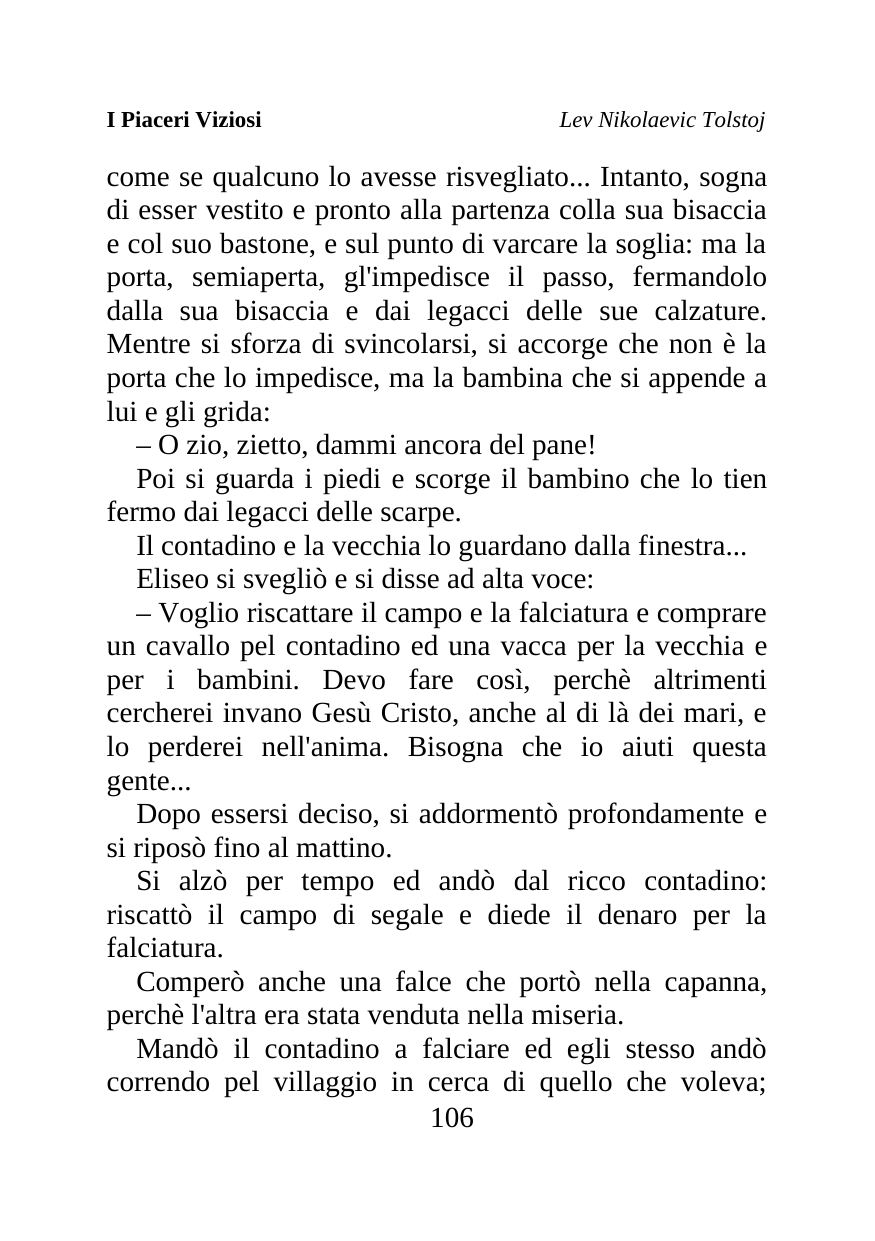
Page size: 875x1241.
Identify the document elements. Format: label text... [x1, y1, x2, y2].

text – Voglio riscattare il campo e la falciatura e comprare un cavallo pel contadino ed una vacca per la vecchia e per i bambini. Devo fare così, perchè altrimenti cercherei invano Gesù Cristo, anche al di là dei mari, e lo perderei nell'anima. Bisogna che io aiuti questa gente... [106, 595, 768, 796]
text Comperò anche una falce che portò nella capanna, perchè l'altra era stata venduta nella miseria. [106, 964, 768, 1031]
text Si alzò per tempo ed andò dal ricco contadino: riscattò il campo di segale e diede il denaro per la falciatura. [106, 863, 768, 964]
text – O zio, zietto, dammi ancora del pane! [106, 427, 768, 461]
text come se qualcuno lo avesse risvegliato... Intanto, sogna di esser vestito e pronto alla partenza colla sua bisaccia e col suo bastone, e sul punto di varcare la soglia: ma la porta, semiaperta, gl'impedisce il passo, fermandolo dalla sua bisaccia e dai legacci delle sue calzature. Mentre si sforza di svincolarsi, si accorge che non è la porta che lo impedisce, ma la bambina che si appende a lui e gli grida: [106, 159, 768, 427]
text Dopo essersi deciso, si addormentò profondamente e si riposò fino al mattino. [106, 796, 768, 863]
text Poi si guarda i piedi e scorge il bambino che lo tien fermo dai legacci delle scarpe. [106, 461, 768, 528]
text Eliseo si svegliò e si disse ad alta voce: [106, 561, 768, 595]
text Il contadino e la vecchia lo guardano dalla finestra... [106, 528, 768, 561]
text Mandò il contadino a falciare ed egli stesso andò correndo pel villaggio in cerca di quello che voleva; [106, 1031, 768, 1098]
